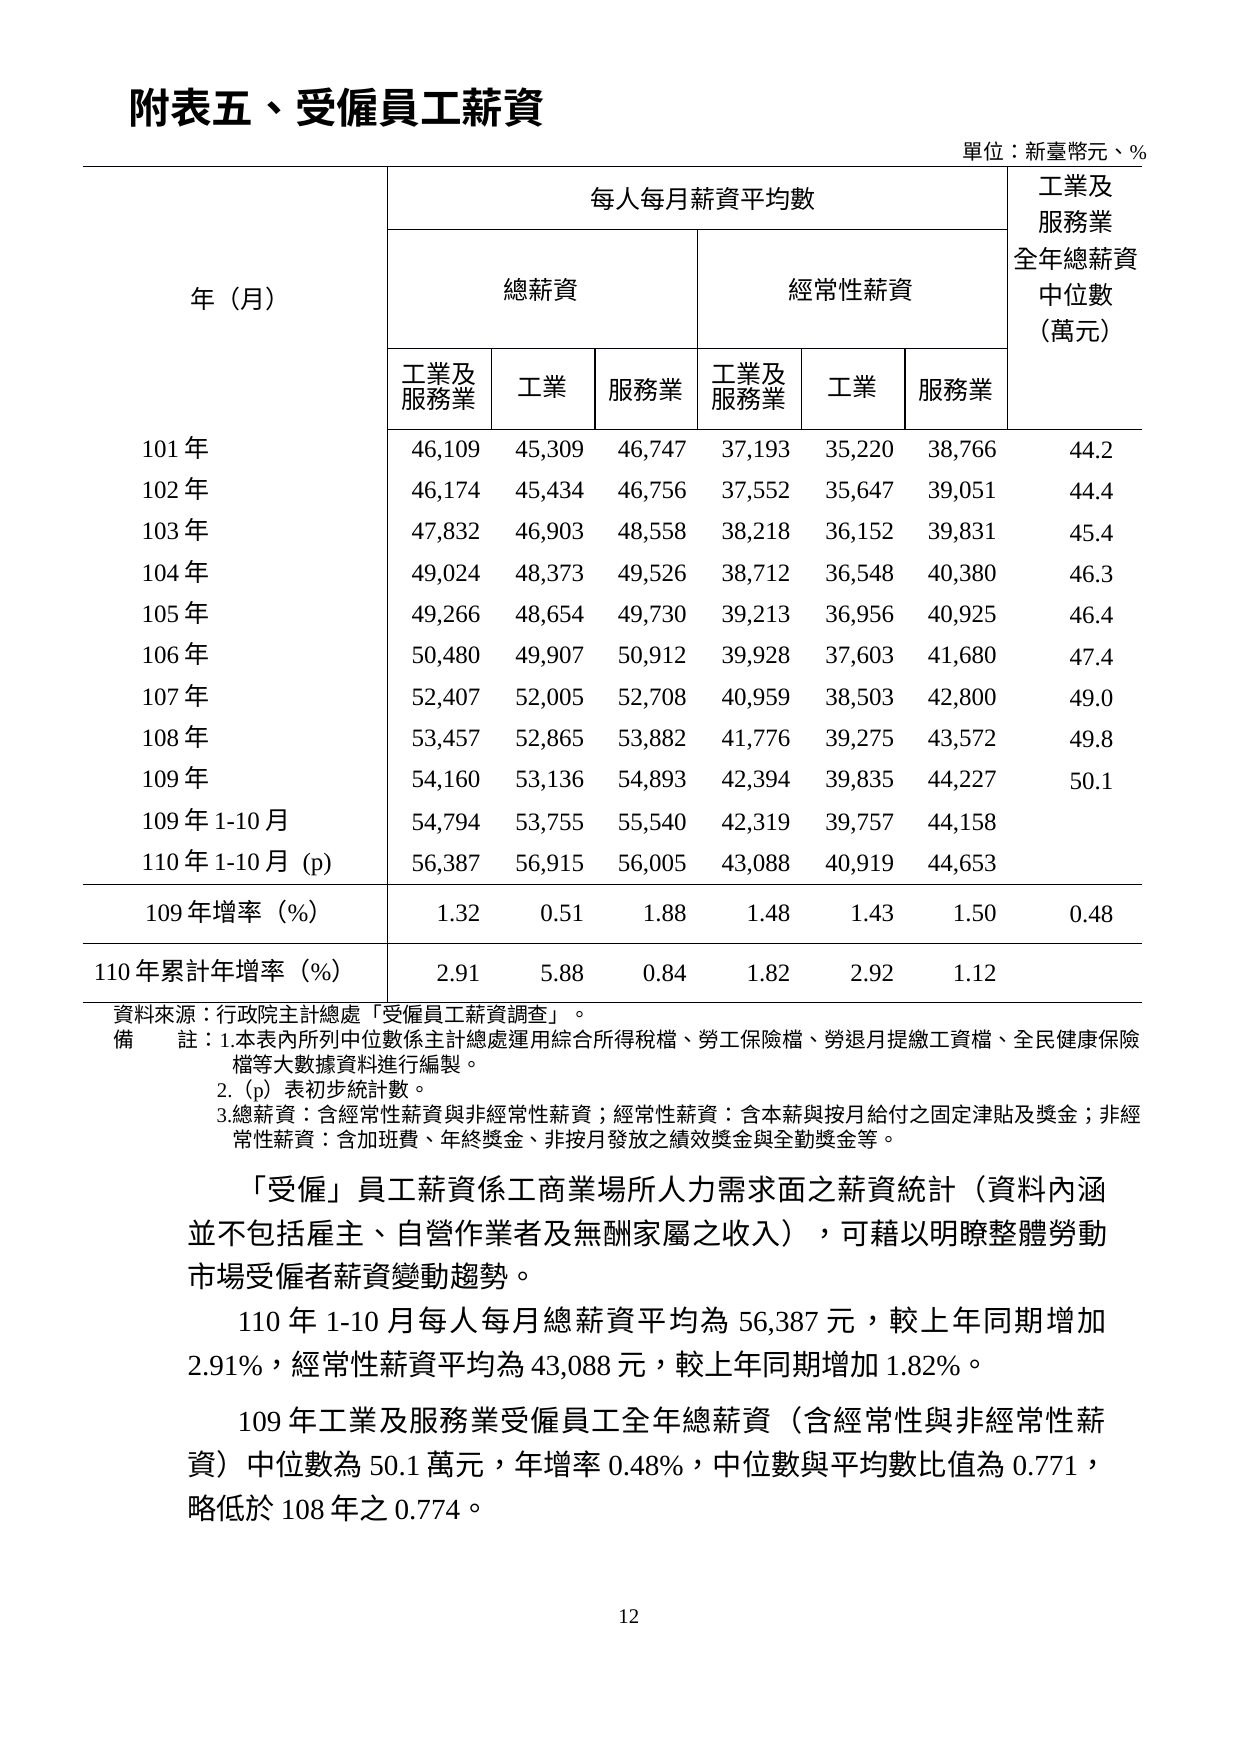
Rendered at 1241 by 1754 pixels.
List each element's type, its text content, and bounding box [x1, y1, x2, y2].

table_cell 35,647 [801, 470, 905, 511]
table_cell 50,912 [595, 636, 697, 677]
table_cell 46,174 [388, 470, 491, 511]
table_cell 服務業 [596, 349, 697, 429]
text 3.總薪資：含經常性薪資與非經常性薪資；經常性薪資：含本薪與按月給付之固定津貼及獎金；非經常性薪資：含加班費、年終獎金、非按月發放之績效獎金與全勤獎金等。 [216, 1103, 1142, 1153]
table_cell 36,152 [801, 511, 905, 553]
table_cell 44.4 [1008, 470, 1142, 511]
table_cell 38,503 [801, 677, 905, 718]
table_cell 48,558 [595, 511, 697, 553]
table_cell 46.3 [1008, 553, 1142, 594]
table_cell 43,088 [698, 842, 801, 884]
table_cell 45.4 [1008, 511, 1142, 553]
table_cell 工業及 服務業 [698, 349, 801, 429]
table_cell 46,747 [595, 430, 697, 470]
table_cell 1.32 [388, 885, 491, 943]
table_cell 39,051 [905, 470, 1007, 511]
table_cell 109年1-10月 [83, 801, 387, 842]
table_cell 56,915 [491, 842, 595, 884]
table_cell 36,548 [801, 553, 905, 594]
table_cell 52,407 [388, 677, 491, 718]
table_cell 2.91 [388, 944, 491, 1002]
table_cell 53,882 [595, 718, 697, 759]
table_cell 40,925 [905, 594, 1007, 636]
table_cell 44,158 [905, 801, 1007, 842]
table_cell 40,959 [698, 677, 801, 718]
table_cell 110年累計年增率（%） [83, 944, 387, 1002]
table_cell 56,387 [388, 842, 491, 884]
table_cell 41,680 [905, 636, 1007, 677]
table_cell 40,919 [801, 842, 905, 884]
table_cell 52,005 [491, 677, 595, 718]
table_cell 工業及 服務業 [388, 349, 491, 429]
table_cell 1.12 [905, 944, 1007, 1002]
table_cell 1.43 [801, 885, 905, 943]
table_cell 53,136 [491, 760, 595, 801]
table_cell 53,755 [491, 801, 595, 842]
table_cell 54,160 [388, 760, 491, 801]
table_cell 49.0 [1008, 677, 1142, 718]
table_cell 37,552 [698, 470, 801, 511]
table_cell 109年 [83, 760, 387, 801]
table_cell 1.50 [905, 885, 1007, 943]
text 「受僱」員工薪資係工商業場所人力需求面之薪資統計（資料內涵並不包括雇主、自營作業者及無酬家屬之收入），可藉以明瞭整體勞動市場受僱者薪資變動趨勢。 [187, 1165, 1107, 1297]
text 資料來源：行政院主計總處「受僱員工薪資調查」。 [113, 1003, 1107, 1028]
text 單位：新臺幣元、% [69, 135, 1147, 166]
table_cell 47,832 [388, 511, 491, 553]
table_cell 1.82 [698, 944, 801, 1002]
table_cell 0.51 [491, 885, 595, 943]
table_cell 5.88 [491, 944, 595, 1002]
table_cell [1008, 944, 1142, 1002]
table_header 年（月） [83, 167, 387, 429]
table_cell [1008, 801, 1142, 842]
table_cell 53,457 [388, 718, 491, 759]
table_cell 工業 [802, 349, 904, 429]
table_cell 36,956 [801, 594, 905, 636]
table_header 每人每月薪資平均數 [388, 167, 1007, 229]
table_cell 2.92 [801, 944, 905, 1002]
table_cell 1.48 [698, 885, 801, 943]
table_cell 38,712 [698, 553, 801, 594]
table_cell 46,756 [595, 470, 697, 511]
table_cell 54,893 [595, 760, 697, 801]
table_cell 總薪資 [388, 230, 697, 348]
table_cell 47.4 [1008, 636, 1142, 677]
table_cell 37,603 [801, 636, 905, 677]
table_cell 39,835 [801, 760, 905, 801]
table_cell 49,266 [388, 594, 491, 636]
text 109年工業及服務業受僱員工全年總薪資（含經常性與非經常性薪資）中位數為50.1萬元，年增率0.48%，中位數與平均數比值為0.771，略低於108年之0.774。 [187, 1397, 1107, 1528]
table_cell 49,730 [595, 594, 697, 636]
text 附表五、受僱員工薪資 [128, 75, 1107, 135]
table_cell 55,540 [595, 801, 697, 842]
table_cell 106年 [83, 636, 387, 677]
table_cell 49,907 [491, 636, 595, 677]
table_cell 52,865 [491, 718, 595, 759]
table_cell 107年 [83, 677, 387, 718]
text 備 註：1.本表內所列中位數係主計總處運用綜合所得稅檔、勞工保險檔、勞退月提繳工資檔、全民健康保險檔等大數據資料進行編製。 [113, 1028, 1142, 1078]
table_cell 109年增率（%） [83, 885, 387, 943]
table_cell 54,794 [388, 801, 491, 842]
table_cell 40,380 [905, 553, 1007, 594]
table_cell 110年1-10月 (p) [83, 842, 387, 884]
table_cell 49,024 [388, 553, 491, 594]
table_cell 服務業 [906, 349, 1007, 429]
table_cell 102年 [83, 470, 387, 511]
table_cell 104年 [83, 553, 387, 594]
text 2.（p）表初步統計數。 [217, 1078, 1142, 1103]
table_cell 46.4 [1008, 594, 1142, 636]
table_cell 39,757 [801, 801, 905, 842]
table_cell 46,109 [388, 430, 491, 470]
table_cell 41,776 [698, 718, 801, 759]
table_cell 42,319 [698, 801, 801, 842]
table_cell 39,928 [698, 636, 801, 677]
table_cell 42,800 [905, 677, 1007, 718]
table_cell 49.8 [1008, 718, 1142, 759]
table_cell 45,309 [491, 430, 595, 470]
table_cell [1008, 842, 1142, 884]
table_cell 1.88 [595, 885, 697, 943]
table_cell 工業 [492, 349, 594, 429]
table_cell 43,572 [905, 718, 1007, 759]
table_cell 0.84 [595, 944, 697, 1002]
table_cell 48,373 [491, 553, 595, 594]
table_cell 38,218 [698, 511, 801, 553]
table_cell 52,708 [595, 677, 697, 718]
text 110年1-10月每人每月總薪資平均為56,387元，較上年同期增加2.91%，經常性薪資平均為43,088元，較上年同期增加1.82%。 [187, 1297, 1107, 1384]
table_cell 108年 [83, 718, 387, 759]
table_cell 經常性薪資 [698, 230, 1007, 348]
table_cell 39,213 [698, 594, 801, 636]
table_cell 44,653 [905, 842, 1007, 884]
table_cell 45,434 [491, 470, 595, 511]
table_cell 44,227 [905, 760, 1007, 801]
table_cell 39,275 [801, 718, 905, 759]
table_cell 44.2 [1008, 430, 1142, 470]
table_cell 39,831 [905, 511, 1007, 553]
table_header 工業及 服務業 全年總薪資中位數 （萬元） [1008, 167, 1142, 348]
table_cell 103年 [83, 511, 387, 553]
table_cell 101年 [83, 429, 387, 470]
table_cell 56,005 [595, 842, 697, 884]
table_cell 0.48 [1008, 885, 1142, 943]
table_cell 50.1 [1008, 760, 1142, 801]
table_cell 105年 [83, 594, 387, 636]
table_cell [1008, 348, 1142, 429]
table_cell 46,903 [491, 511, 595, 553]
table_cell 42,394 [698, 760, 801, 801]
table_cell 48,654 [491, 594, 595, 636]
table_cell 35,220 [801, 430, 905, 470]
table_cell 50,480 [388, 636, 491, 677]
table_cell 37,193 [698, 430, 801, 470]
table_cell 38,766 [905, 430, 1007, 470]
table_cell 49,526 [595, 553, 697, 594]
